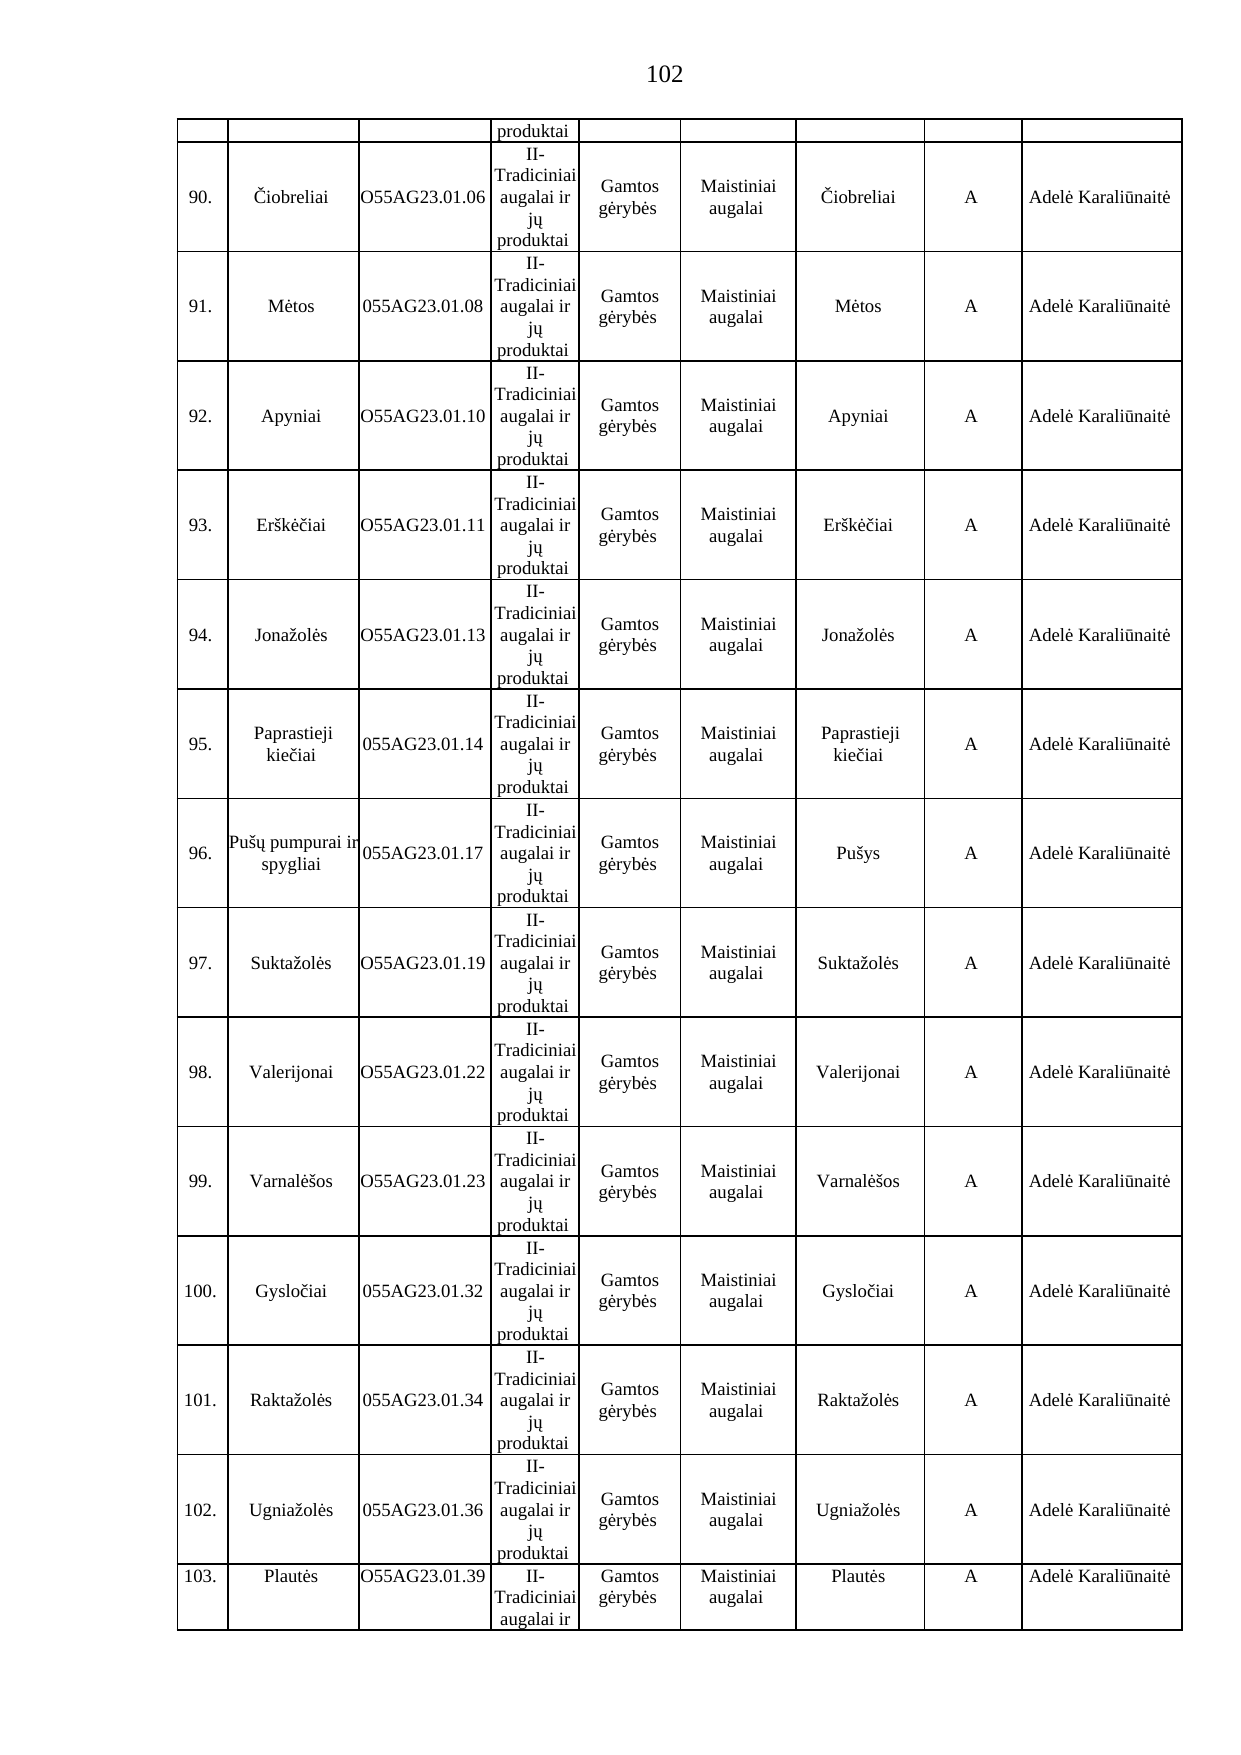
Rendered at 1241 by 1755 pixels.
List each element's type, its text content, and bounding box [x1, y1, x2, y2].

table_cell 055AG23.01.14 [360, 690, 490, 797]
table_cell A [925, 690, 1021, 797]
table_cell Maistiniai augalai [681, 1346, 795, 1454]
table_cell Gamtos gėrybės [580, 1565, 680, 1629]
table_cell 95. [178, 690, 227, 797]
table_cell Gamtos gėrybės [580, 690, 680, 797]
table_cell Gamtos gėrybės [580, 1237, 680, 1344]
table_cell Adelė Karaliūnaitė [1023, 1237, 1181, 1344]
table_cell 93. [178, 471, 227, 579]
table_cell II-Tradiciniai augalai ir jų produktai [492, 799, 578, 907]
table_cell 99. [178, 1127, 227, 1235]
table_cell II-Tradiciniai augalai ir jų produktai [492, 143, 578, 251]
table_cell [681, 120, 795, 141]
table_cell 92. [178, 362, 227, 469]
table_cell O55AG23.01.10 [360, 362, 490, 469]
table_cell Maistiniai augalai [681, 908, 795, 1016]
table_cell Maistiniai augalai [681, 1237, 795, 1344]
table_cell Adelė Karaliūnaitė [1023, 1565, 1181, 1629]
table_cell Čiobreliai [229, 143, 358, 251]
table_cell Maistiniai augalai [681, 690, 795, 797]
table_cell Apyniai [229, 362, 358, 469]
table_cell Maistiniai augalai [681, 143, 795, 251]
table_cell [797, 120, 924, 141]
table_cell 100. [178, 1237, 227, 1344]
table_cell Plautės [797, 1565, 924, 1629]
table_cell Suktažolės [229, 908, 358, 1016]
table_cell Maistiniai augalai [681, 1565, 795, 1629]
table_cell Plautės [229, 1565, 358, 1629]
table_cell II-Tradiciniai augalai ir jų produktai [492, 1455, 578, 1563]
table_cell Adelė Karaliūnaitė [1023, 690, 1181, 797]
table_cell [925, 120, 1021, 141]
table_cell II-Tradiciniai augalai ir jų produktai [492, 471, 578, 579]
table_cell Gamtos gėrybės [580, 1346, 680, 1454]
table_cell [1023, 120, 1181, 141]
table_cell 98. [178, 1018, 227, 1126]
table_cell 055AG23.01.34 [360, 1346, 490, 1454]
table_cell Adelė Karaliūnaitė [1023, 1127, 1181, 1235]
table_cell II-Tradiciniai augalai ir jų produktai [492, 362, 578, 469]
table_cell A [925, 252, 1021, 360]
table_cell Maistiniai augalai [681, 1455, 795, 1563]
table_cell 055AG23.01.36 [360, 1455, 490, 1563]
table_cell Adelė Karaliūnaitė [1023, 799, 1181, 907]
table_cell 055AG23.01.32 [360, 1237, 490, 1344]
table_cell Gysločiai [797, 1237, 924, 1344]
table_cell Suktažolės [797, 908, 924, 1016]
table_cell O55AG23.01.11 [360, 471, 490, 579]
table_cell II-Tradiciniai augalai ir jų produktai [492, 908, 578, 1016]
table_cell Gamtos gėrybės [580, 799, 680, 907]
table_cell II-Tradiciniai augalai ir jų produktai [492, 1018, 578, 1126]
table_cell Varnalėšos [797, 1127, 924, 1235]
table_cell Gamtos gėrybės [580, 252, 680, 360]
table_cell Maistiniai augalai [681, 471, 795, 579]
table_cell Maistiniai augalai [681, 1018, 795, 1126]
table_cell Paprastieji kiečiai [797, 690, 924, 797]
table_cell II-Tradiciniai augalai ir jų produktai [492, 1346, 578, 1454]
table_cell A [925, 362, 1021, 469]
table_cell Gamtos gėrybės [580, 471, 680, 579]
table_cell 102. [178, 1455, 227, 1563]
table_cell 055AG23.01.08 [360, 252, 490, 360]
table_cell Maistiniai augalai [681, 1127, 795, 1235]
table_cell [580, 120, 680, 141]
table_cell Adelė Karaliūnaitė [1023, 908, 1181, 1016]
table_cell A [925, 908, 1021, 1016]
table_cell Adelė Karaliūnaitė [1023, 143, 1181, 251]
table_cell A [925, 1018, 1021, 1126]
table_cell A [925, 1237, 1021, 1344]
table_cell Maistiniai augalai [681, 580, 795, 688]
table_cell Mėtos [797, 252, 924, 360]
table_cell Apyniai [797, 362, 924, 469]
table_cell Maistiniai augalai [681, 799, 795, 907]
table_cell Paprastieji kiečiai [229, 690, 358, 797]
table_cell Pušų pumpurai ir spygliai [229, 799, 358, 907]
table_cell Varnalėšos [229, 1127, 358, 1235]
table_cell A [925, 1346, 1021, 1454]
table_cell O55AG23.01.13 [360, 580, 490, 688]
table_cell Čiobreliai [797, 143, 924, 251]
table_cell [360, 120, 490, 141]
table_cell A [925, 1565, 1021, 1629]
table_cell Gamtos gėrybės [580, 1455, 680, 1563]
table_cell A [925, 471, 1021, 579]
table_cell 101. [178, 1346, 227, 1454]
table_cell Gamtos gėrybės [580, 143, 680, 251]
table_cell Raktažolės [797, 1346, 924, 1454]
table_cell II-Tradiciniai augalai ir jų produktai [492, 1127, 578, 1235]
table_cell Adelė Karaliūnaitė [1023, 252, 1181, 360]
table_cell 055AG23.01.17 [360, 799, 490, 907]
table_cell Valerijonai [797, 1018, 924, 1126]
table_cell A [925, 1127, 1021, 1235]
table_cell II-Tradiciniai augalai ir jų produktai [492, 1237, 578, 1344]
table_cell Raktažolės [229, 1346, 358, 1454]
table_cell Pušys [797, 799, 924, 907]
table_cell A [925, 1455, 1021, 1563]
table_cell O55AG23.01.19 [360, 908, 490, 1016]
table_cell O55AG23.01.06 [360, 143, 490, 251]
table_cell Adelė Karaliūnaitė [1023, 580, 1181, 688]
table_cell [178, 120, 227, 141]
table_cell 94. [178, 580, 227, 688]
table_cell produktai [492, 120, 578, 141]
table_cell Adelė Karaliūnaitė [1023, 1455, 1181, 1563]
table_cell 91. [178, 252, 227, 360]
table_cell 97. [178, 908, 227, 1016]
table_cell Adelė Karaliūnaitė [1023, 362, 1181, 469]
table_cell Gamtos gėrybės [580, 908, 680, 1016]
table_cell II-Tradiciniai augalai ir jų produktai [492, 690, 578, 797]
table_cell Gamtos gėrybės [580, 362, 680, 469]
table_cell Maistiniai augalai [681, 362, 795, 469]
table_cell O55AG23.01.22 [360, 1018, 490, 1126]
table_cell II-Tradiciniai augalai ir [492, 1565, 578, 1629]
table_cell [229, 120, 358, 141]
table_cell Jonažolės [229, 580, 358, 688]
table_cell 90. [178, 143, 227, 251]
table_cell Ugniažolės [229, 1455, 358, 1563]
table_cell Jonažolės [797, 580, 924, 688]
table_cell Gamtos gėrybės [580, 1127, 680, 1235]
table_cell Adelė Karaliūnaitė [1023, 471, 1181, 579]
table_cell Gamtos gėrybės [580, 580, 680, 688]
table_cell Erškėčiai [229, 471, 358, 579]
table_cell II-Tradiciniai augalai ir jų produktai [492, 580, 578, 688]
table_cell 103. [178, 1565, 227, 1629]
table_cell II-Tradiciniai augalai ir jų produktai [492, 252, 578, 360]
table_cell O55AG23.01.39 [360, 1565, 490, 1629]
table_cell Erškėčiai [797, 471, 924, 579]
table_cell Adelė Karaliūnaitė [1023, 1018, 1181, 1126]
table_cell Mėtos [229, 252, 358, 360]
table_cell Ugniažolės [797, 1455, 924, 1563]
table_cell 96. [178, 799, 227, 907]
table_cell A [925, 799, 1021, 907]
table_cell Maistiniai augalai [681, 252, 795, 360]
table_cell A [925, 143, 1021, 251]
table_cell O55AG23.01.23 [360, 1127, 490, 1235]
table_cell Adelė Karaliūnaitė [1023, 1346, 1181, 1454]
table_cell Gysločiai [229, 1237, 358, 1344]
table_cell Gamtos gėrybės [580, 1018, 680, 1126]
table_cell Valerijonai [229, 1018, 358, 1126]
table_cell A [925, 580, 1021, 688]
